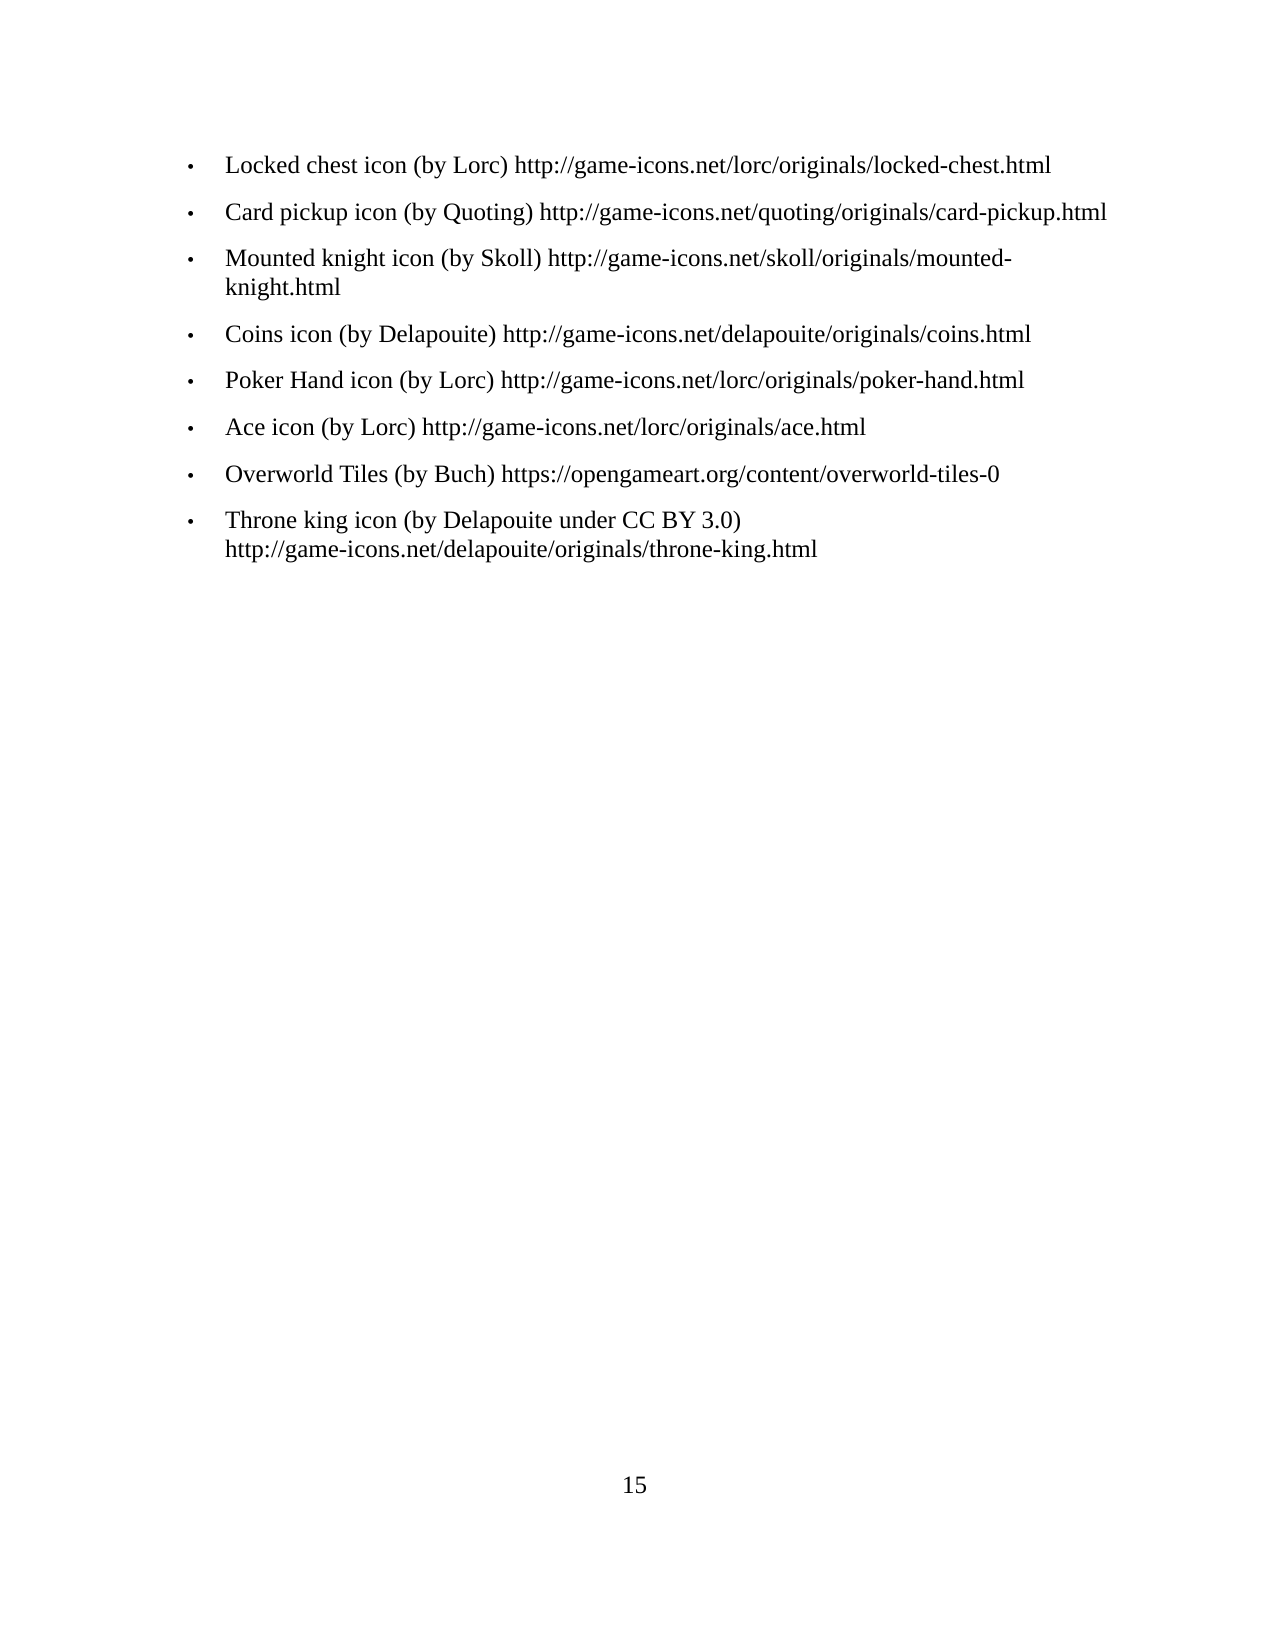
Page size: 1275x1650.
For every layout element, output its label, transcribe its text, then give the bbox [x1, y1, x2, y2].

list Ace icon (by Lorc) http://game-icons.net/lorc/originals/ace.html [187, 412, 1125, 441]
list Poker Hand icon (by Lorc) http://game-icons.net/lorc/originals/poker-hand.html [187, 365, 1125, 394]
list Throne king icon (by Delapouite under CC BY 3.0) http://game-icons.net/delapouite/originals/throne-king.html [187, 505, 1125, 563]
list Coins icon (by Delapouite) http://game-icons.net/delapouite/originals/coins.html [187, 319, 1125, 347]
list Card pickup icon (by Quoting) http://game-icons.net/quoting/originals/card-pickup.html [187, 197, 1125, 225]
list Locked chest icon (by Lorc) http://game-icons.net/lorc/originals/locked-chest.html [187, 150, 1125, 179]
list Overworld Tiles (by Buch) https://opengameart.org/content/overworld-tiles-0 [187, 459, 1125, 487]
list Mounted knight icon (by Skoll) http://game-icons.net/skoll/originals/mounted-knight.html [187, 243, 1125, 301]
